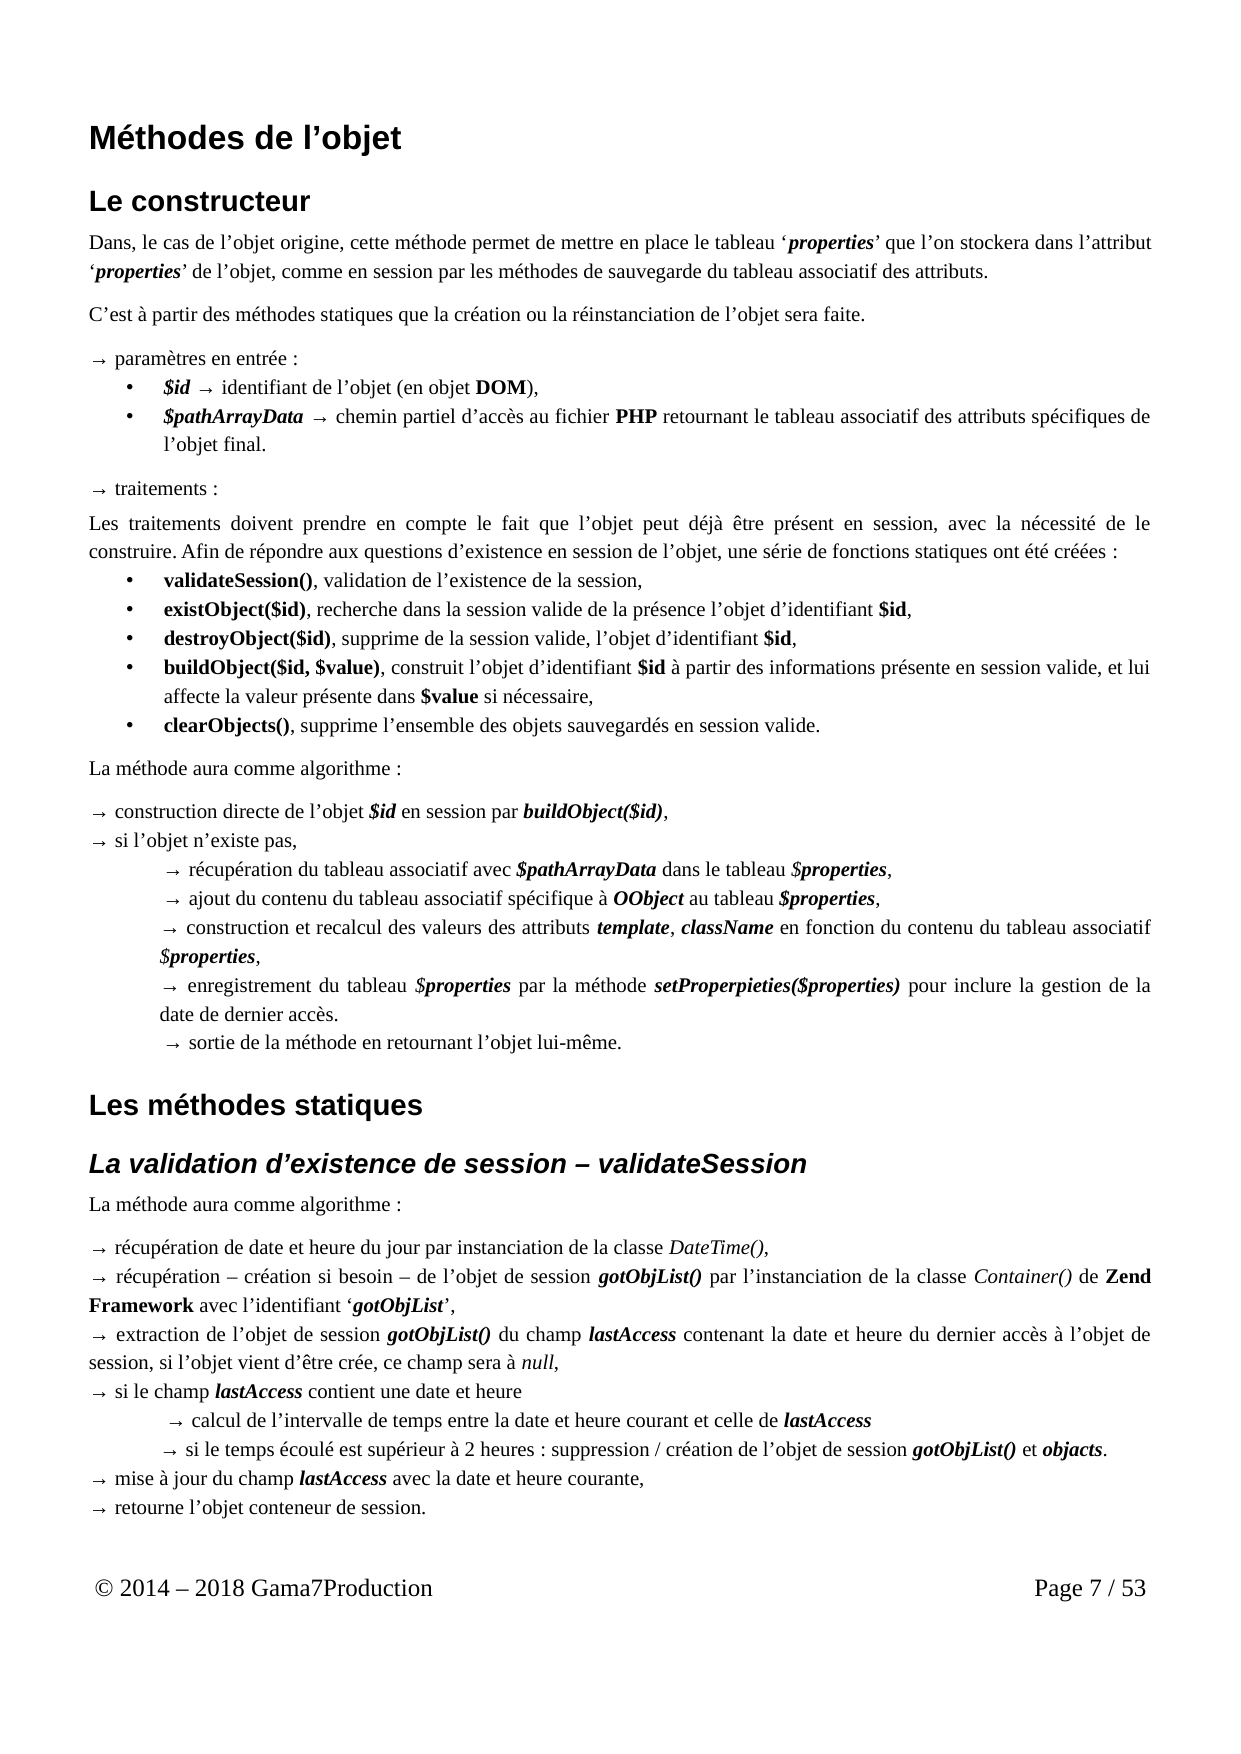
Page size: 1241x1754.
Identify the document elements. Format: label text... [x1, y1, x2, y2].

list buildObject($id, $value), construit l’objet d’identifiant $id à partir des informations présente en session valide, et lui affecte la valeur présente dans $value si nécessaire, [126, 655, 1152, 708]
text → traitements : [88, 476, 1152, 500]
text Dans, le cas de l’objet origine, cette méthode permet de mettre en place le tableau ‘properties’ que l’on stockera dans l’attribut ‘properties’ de l’objet, comme en session par les méthodes de sauvegarde du tableau associatif des attributs. [88, 230, 1152, 283]
subtitle Les méthodes statiques [88, 1088, 1152, 1122]
text La méthode aura comme algorithme : [88, 756, 1152, 780]
text → récupération de date et heure du jour par instanciation de la classe DateTime(), [88, 1235, 1152, 1259]
text C’est à partir des méthodes statiques que la création ou la réinstanciation de l’objet sera faite. [88, 302, 1152, 326]
list $pathArrayData → chemin partiel d’accès au fichier PHP retournant le tableau associatif des attributs spécifiques de l’objet final. [126, 403, 1152, 456]
list destroyObject($id), supprime de la session valide, l’objet d’identifiant $id, [126, 626, 1152, 650]
text → enregistrement du tableau $properties par la méthode setProperpieties($properties) pour inclure la gestion de la date de dernier accès. [159, 973, 1152, 1026]
list $id → identifiant de l’objet (en objet DOM), [126, 375, 1152, 399]
list validateSession(), validation de l’existence de la session, [126, 568, 1152, 592]
text → récupération – création si besoin – de l’objet de session gotObjList() par l’instanciation de la classe Container() de Zend Framework avec l’identifiant ‘gotObjList’, [88, 1264, 1152, 1317]
subtitle Le constructeur [88, 184, 1152, 218]
text → sortie de la méthode en retournant l’objet lui-même. [88, 1030, 1152, 1054]
text Les traitements doivent prendre en compte le fait que l’objet peut déjà être présent en session, avec la nécessité de le construire. Afin de répondre aux questions d’existence en session de l’objet, une série de fonctions statiques ont été créées : [88, 511, 1152, 563]
subtitle La validation d’existence de session – validateSession [88, 1147, 1152, 1179]
text → ajout du contenu du tableau associatif spécifique à OObject au tableau $properties, [88, 886, 1152, 910]
list clearObjects(), supprime l’ensemble des objets sauvegardés en session valide. [126, 713, 1152, 737]
subtitle Méthodes de l’objet [88, 118, 1152, 157]
text → extraction de l’objet de session gotObjList() du champ lastAccess contenant la date et heure du dernier accès à l’objet de session, si l’objet vient d’être crée, ce champ sera à null, [88, 1321, 1152, 1374]
text → si l’objet n’existe pas, [88, 828, 1152, 852]
text → si le champ lastAccess contient une date et heure [88, 1379, 1152, 1403]
text → récupération du tableau associatif avec $pathArrayData dans le tableau $properties, [88, 857, 1152, 881]
text → construction et recalcul des valeurs des attributs template, className en fonction du contenu du tableau associatif $properties, [159, 915, 1152, 968]
text → mise à jour du champ lastAccess avec la date et heure courante, [88, 1466, 1152, 1490]
text La méthode aura comme algorithme : [88, 1191, 1152, 1216]
text → calcul de l’intervalle de temps entre la date et heure courant et celle de lastAccess [88, 1408, 1152, 1432]
text → si le temps écoulé est supérieur à 2 heures : suppression / création de l’objet de session gotObjList() et objacts. [159, 1437, 1152, 1461]
text → retourne l’objet conteneur de session. [88, 1494, 1152, 1519]
list existObject($id), recherche dans la session valide de la présence l’objet d’identifiant $id, [126, 597, 1152, 621]
text → construction directe de l’objet $id en session par buildObject($id), [88, 799, 1152, 823]
text → paramètres en entrée : [88, 346, 1152, 370]
